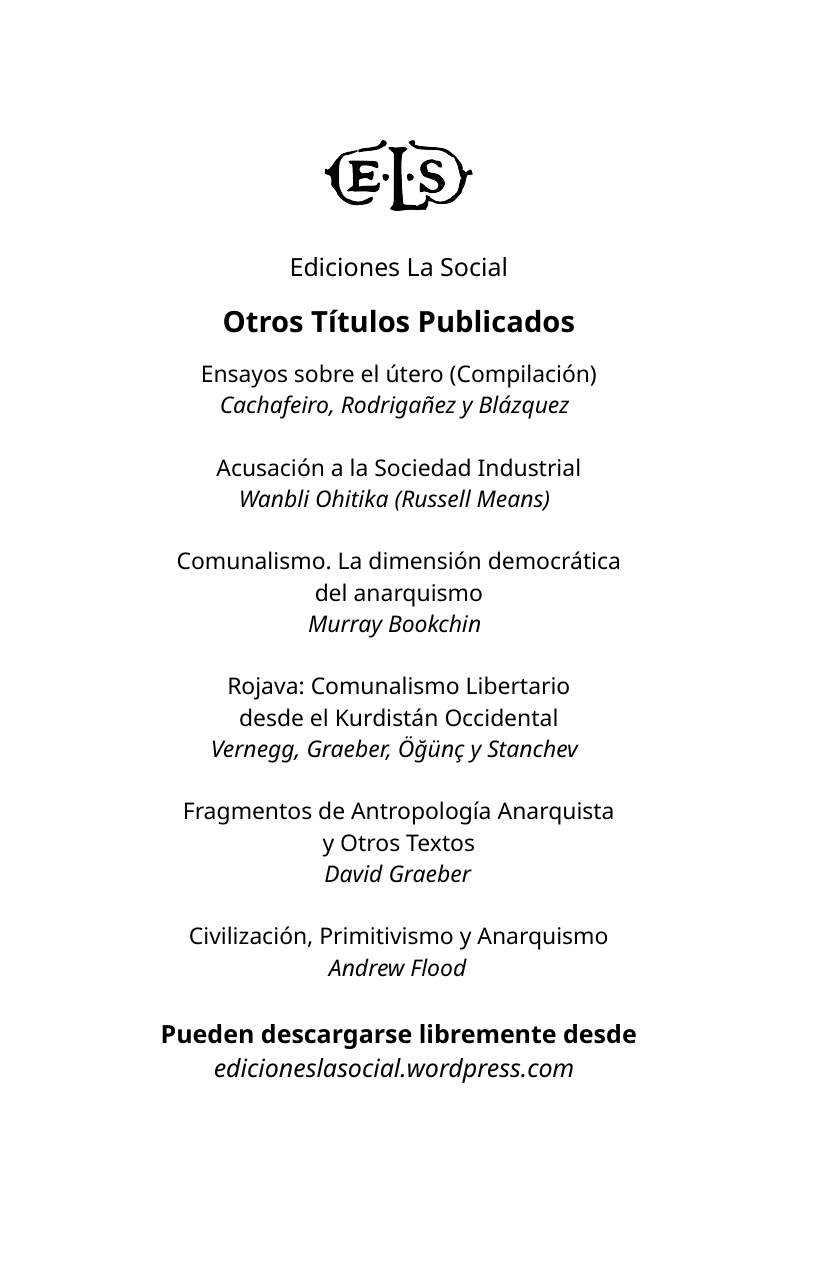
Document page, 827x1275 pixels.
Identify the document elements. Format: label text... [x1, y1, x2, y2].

text y Otros Textos [118, 826, 679, 858]
text Fragmentos de Antropología Anarquista [118, 795, 679, 826]
text Cachafeiro, Rodrigañez y Blázquez [118, 389, 679, 420]
text Pueden descargarse libremente desde [118, 1017, 679, 1051]
text Wanbli Ohitika (Russell Means) [118, 483, 679, 514]
text David Graeber [118, 858, 679, 889]
text Andrew Flood [118, 951, 679, 983]
text Ensayos sobre el útero (Compilación) [118, 358, 679, 389]
text desde el Kurdistán Occidental [118, 701, 679, 733]
text Comunalismo. La dimensión democrática [118, 545, 679, 576]
picture [324, 140, 473, 211]
text Rojava: Comunalismo Libertario [118, 670, 679, 701]
text Civilización, Primitivismo y Anarquismo [118, 920, 679, 951]
text del anarquismo [118, 576, 679, 608]
text Ediciones La Social [118, 250, 679, 284]
text Acusación a la Sociedad Industrial [118, 451, 679, 483]
text Vernegg, Graeber, Öğünç y Stanchev [118, 733, 679, 764]
text Murray Bookchin [118, 608, 679, 639]
text edicioneslasocial.wordpress.com [118, 1051, 679, 1085]
text Otros Títulos Publicados [118, 301, 679, 341]
